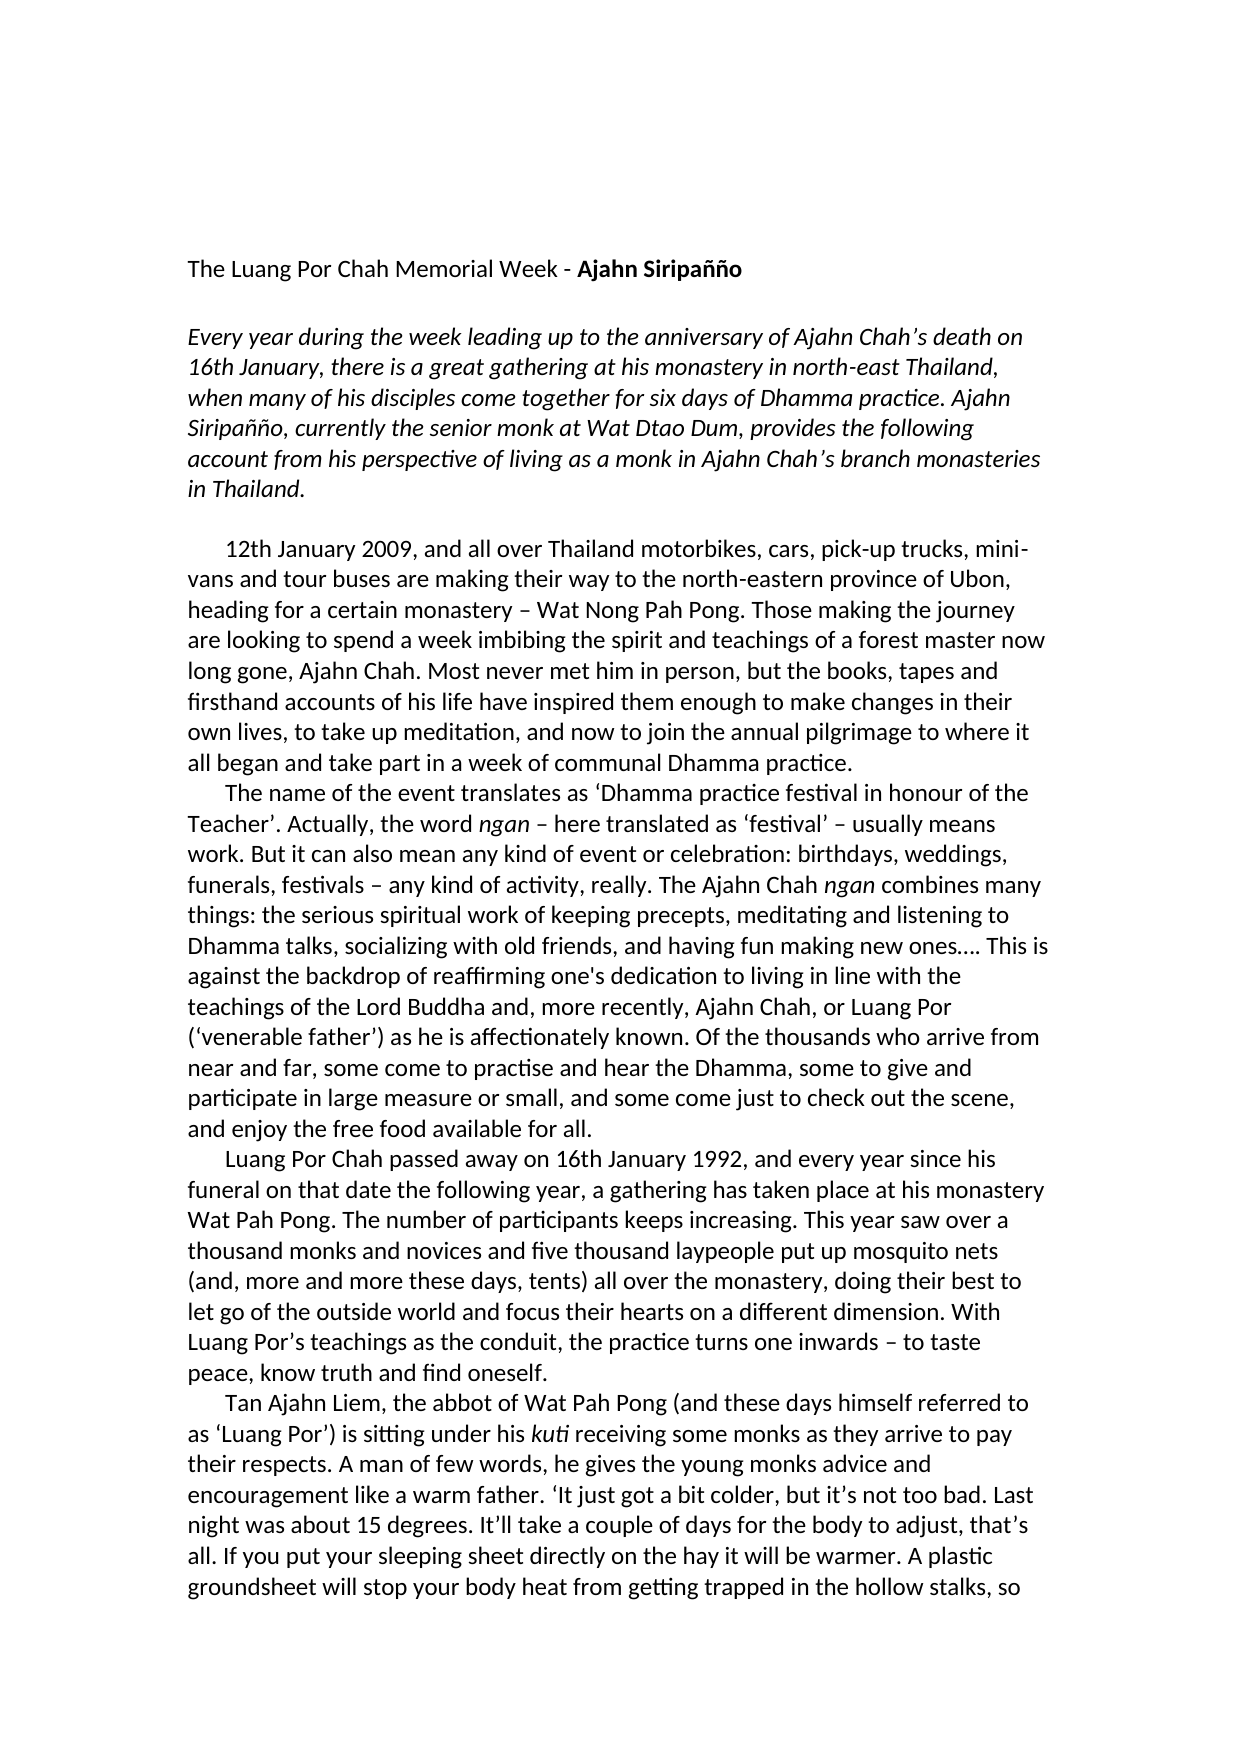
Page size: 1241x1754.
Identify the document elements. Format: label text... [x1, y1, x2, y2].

text Every year during the week leading up to the anniversary of Ajahn Chah’s death on 16th January, there is a great gathering at his monastery in north-east Thailand, when many of his disciples come together for six days of Dhamma practice. Ajahn Siripañño, currently the senior monk at Wat Dtao Dum, provides the following account from his perspective of living as a monk in Ajahn Chah’s branch monasteries in Thailand. [187, 321, 1053, 504]
text 12th January 2009, and all over Thailand motorbikes, cars, pick-up trucks, mini-vans and tour buses are making their way to the north-eastern province of Ubon, heading for a certain monastery – Wat Nong Pah Pong. Those making the journey are looking to spend a week imbibing the spirit and teachings of a forest master now long gone, Ajahn Chah. Most never met him in person, but the books, tapes and firsthand accounts of his life have inspired them enough to make changes in their own lives, to take up meditation, and now to join the annual pilgrimage to where it all began and take part in a week of communal Dhamma practice. [187, 533, 1053, 777]
text The Luang Por Chah Memorial Week - Ajahn Siripañño [187, 253, 1053, 283]
text Luang Por Chah passed away on 16th January 1992, and every year since his funeral on that date the following year, a gathering has taken place at his monastery Wat Pah Pong. The number of participants keeps increasing. This year saw over a thousand monks and novices and five thousand laypeople put up mosquito nets (and, more and more these days, tents) all over the monastery, doing their best to let go of the outside world and focus their hearts on a different dimension. With Luang Por’s teachings as the conduit, the practice turns one inwards – to taste peace, know truth and find oneself. [187, 1143, 1053, 1388]
text The name of the event translates as ‘Dhamma practice festival in honour of the Teacher’. Actually, the word ngan – here translated as ‘festival’ – usually means work. But it can also mean any kind of event or celebration: birthdays, weddings, funerals, festivals – any kind of activity, really. The Ajahn Chah ngan combines many things: the serious spiritual work of keeping precepts, meditating and listening to Dhamma talks, socializing with old friends, and having fun making new ones…. This is against the backdrop of reaffirming one's dedication to living in line with the teachings of the Lord Buddha and, more recently, Ajahn Chah, or Luang Por (‘venerable father’) as he is affectionately known. Of the thousands who arrive from near and far, some come to practise and hear the Dhamma, some to give and participate in large measure or small, and some come just to check out the scene, and enjoy the free food available for all. [187, 777, 1053, 1143]
text Tan Ajahn Liem, the abbot of Wat Pah Pong (and these days himself referred to as ‘Luang Por’) is sitting under his kuti receiving some monks as they arrive to pay their respects. A man of few words, he gives the young monks advice and encouragement like a warm father. ‘It just got a bit colder, but it’s not too bad. Last night was about 15 degrees. It’ll take a couple of days for the body to adjust, that’s all. If you put your sleeping sheet directly on the hay it will be warmer. A plastic groundsheet will stop your body heat from getting trapped in the hollow stalks, so [187, 1388, 1053, 1601]
